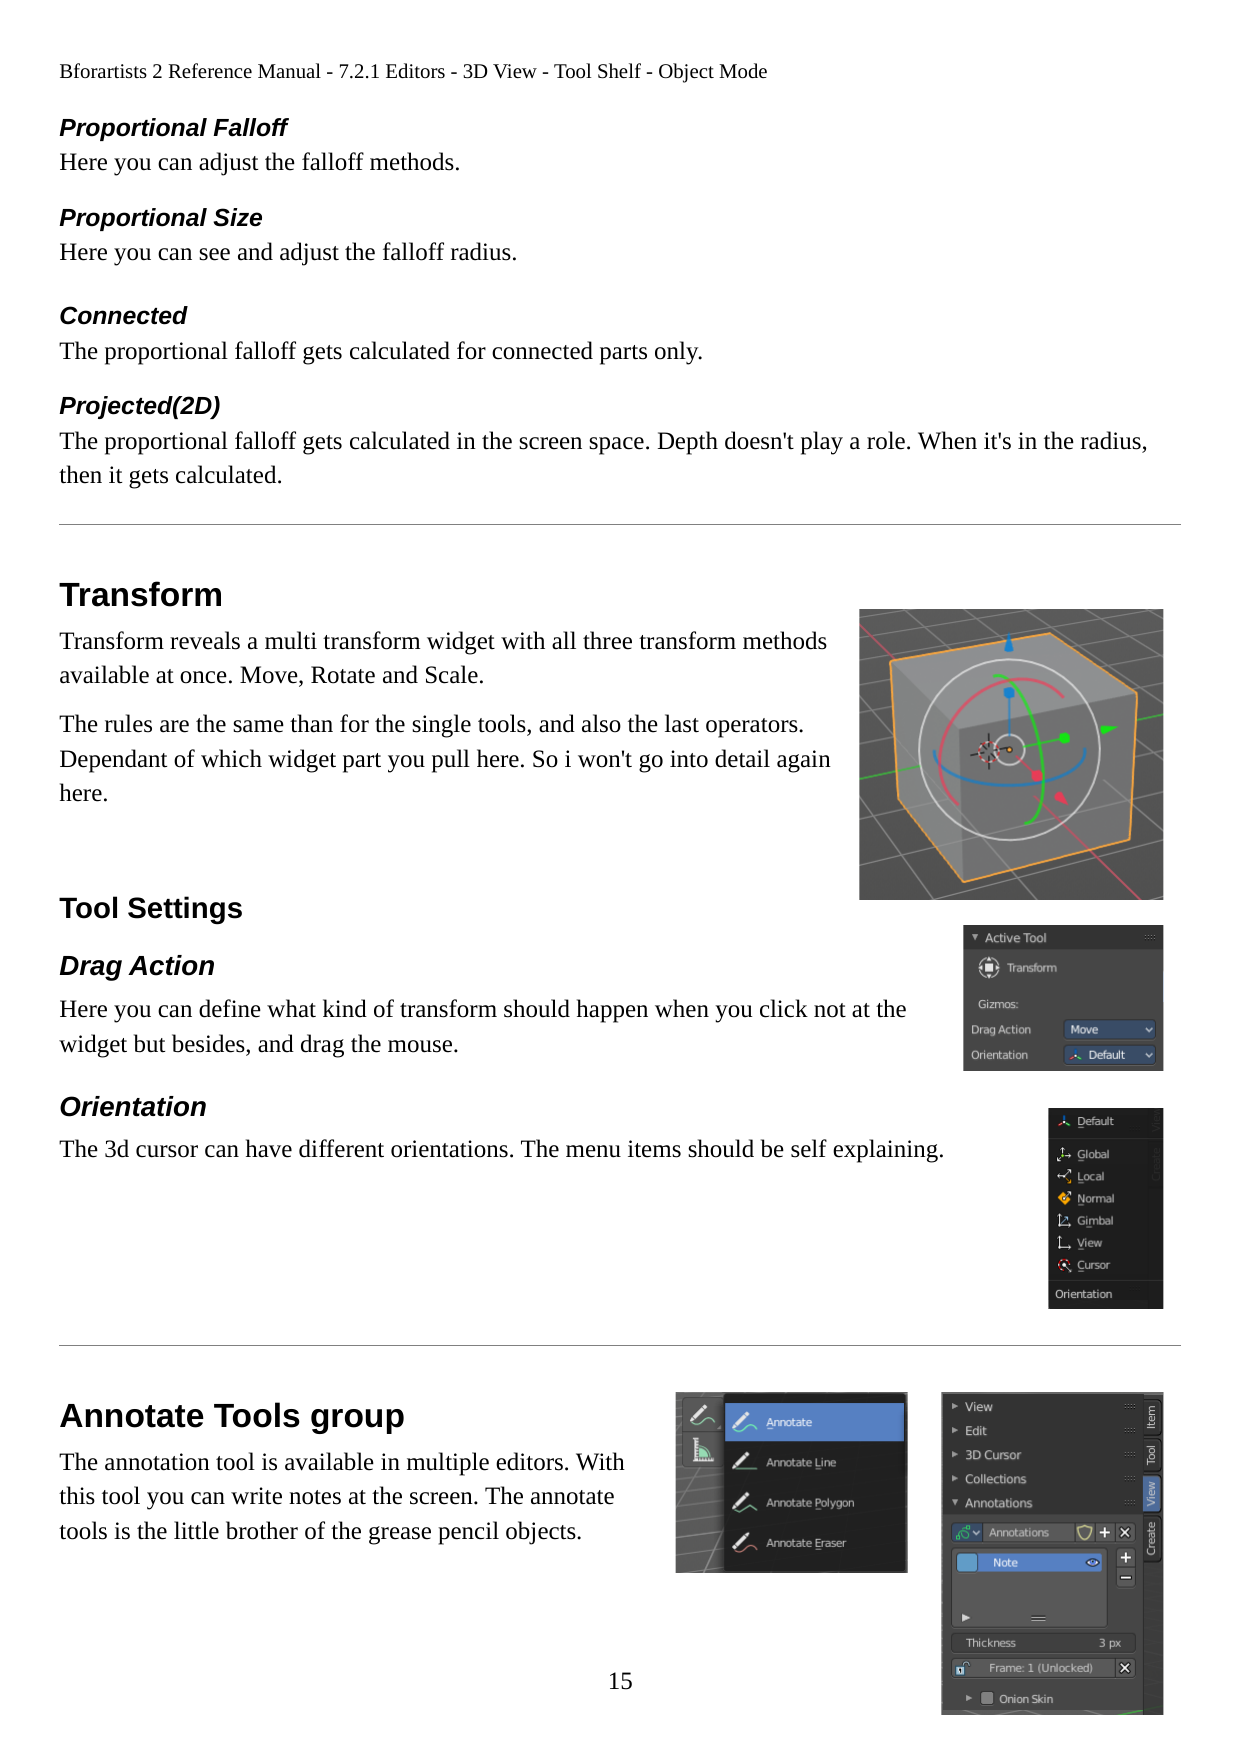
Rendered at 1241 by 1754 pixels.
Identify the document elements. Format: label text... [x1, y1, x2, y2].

subtitle Drag Action [59, 950, 963, 982]
text The proportional falloff gets calculated for connected parts only. [59, 336, 1181, 365]
picture [941, 1392, 1164, 1715]
text The annotation tool is available in multiple editors. With this tool you can write notes at the screen. The annotate tools is the little brother of the grease pencil objects. [59, 1447, 675, 1545]
picture [675, 1392, 908, 1573]
picture [1048, 1108, 1164, 1309]
subtitle [908, 1396, 941, 1434]
text The proportional falloff gets calculated in the screen space. Depth doesn't play a role. When it's in the radius, then it gets calculated. [59, 426, 1181, 489]
subtitle Orientation [59, 1090, 1181, 1122]
subtitle Annotate Tools group [59, 1396, 675, 1434]
subtitle Proportional Size [59, 203, 1181, 231]
text Here you can see and adjust the falloff radius. [59, 237, 1181, 266]
subtitle Tool Settings [59, 891, 1181, 925]
subtitle Proportional Falloff [59, 113, 1181, 141]
text The rules are the same than for the single tools, and also the last operators. Dependant of which widget part you pull here. So i won't go into detail again here. [59, 709, 859, 807]
text Here you can define what kind of transform should happen when you click not at the widget but besides, and drag the mouse. [59, 994, 963, 1057]
subtitle Transform [59, 575, 1181, 613]
picture [963, 925, 1164, 1071]
text The 3d cursor can have different orientations. The menu items should be self explaining. [59, 1134, 1048, 1163]
subtitle Projected(2D) [59, 391, 1181, 420]
text Here you can adjust the falloff methods. [59, 147, 1181, 176]
picture [859, 609, 1164, 900]
subtitle [1164, 950, 1181, 982]
subtitle Connected [59, 301, 1181, 330]
subtitle [1164, 1396, 1181, 1434]
text Transform reveals a multi transform widget with all three transform methods available at once. Move, Rotate and Scale. [59, 626, 859, 689]
